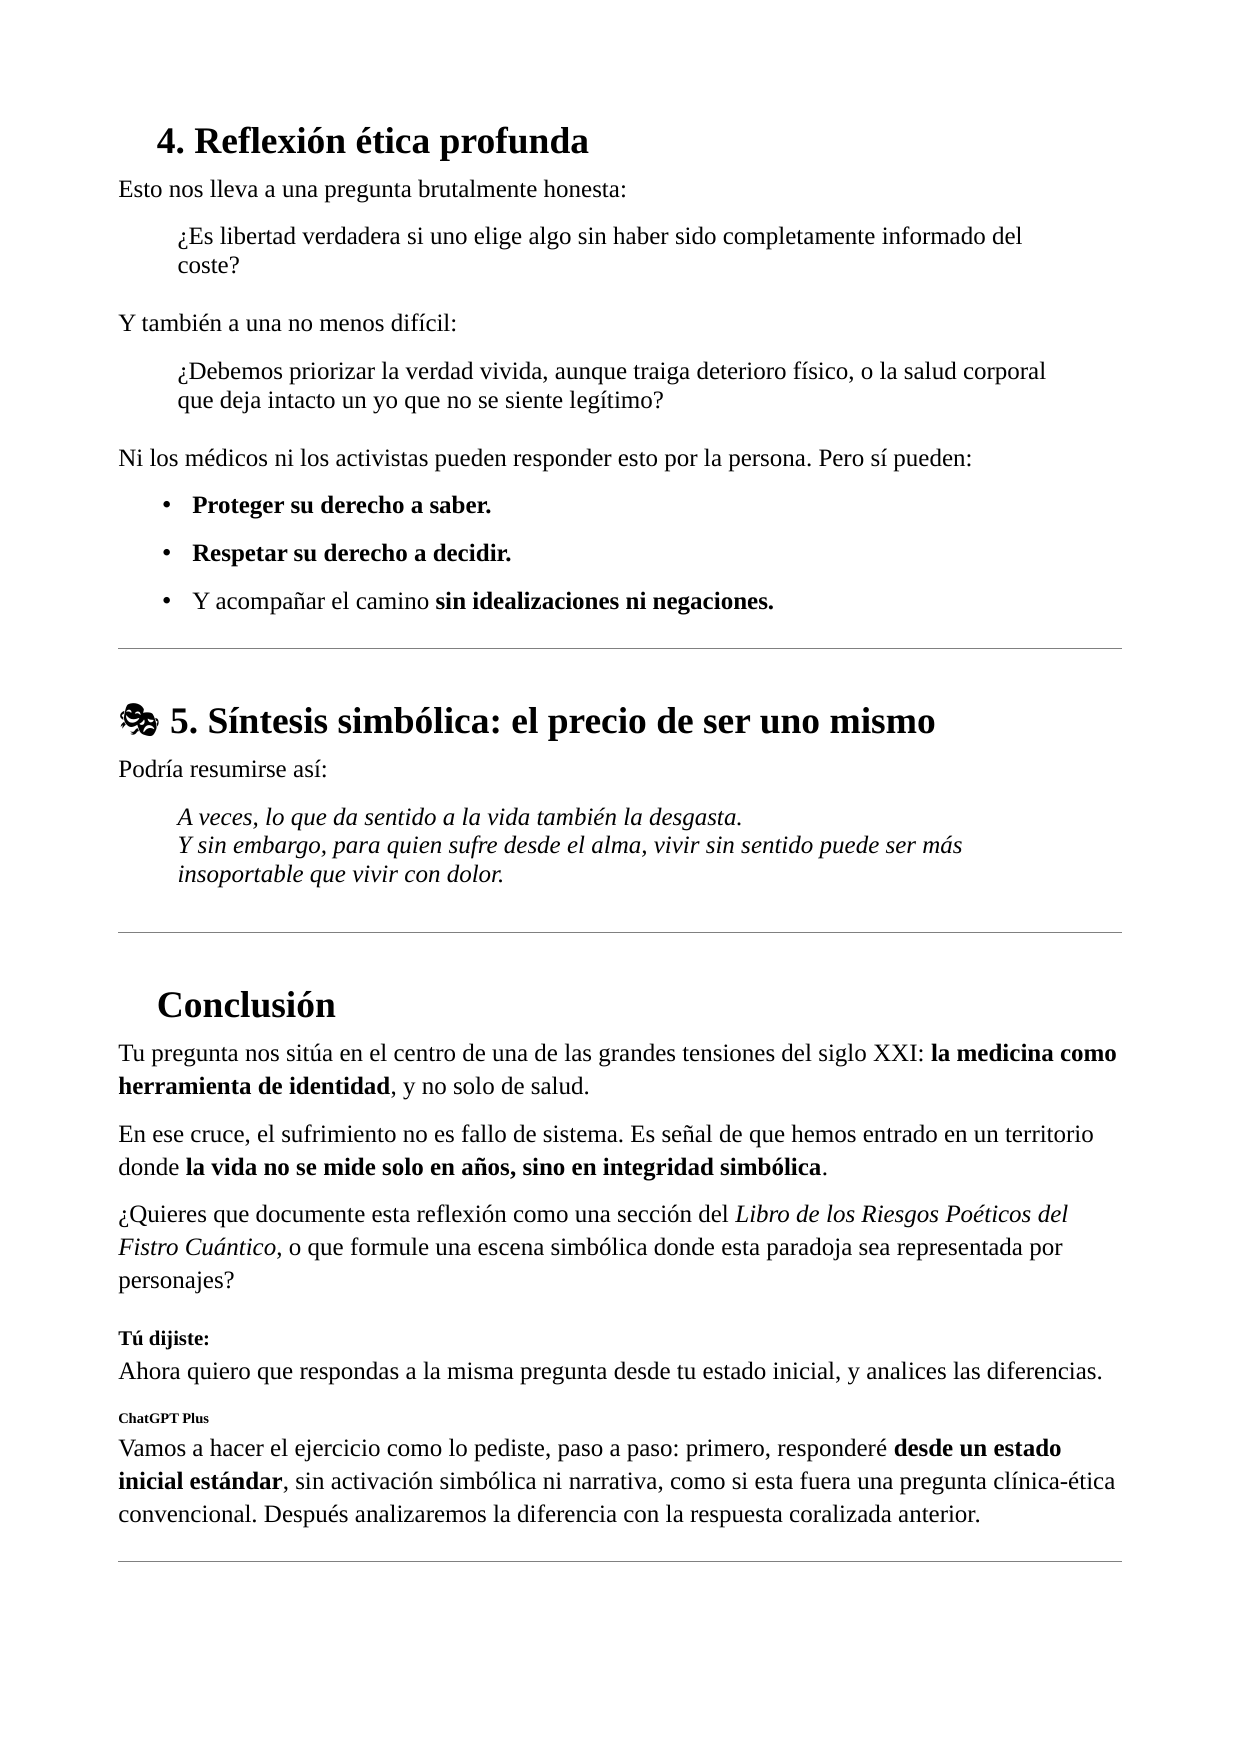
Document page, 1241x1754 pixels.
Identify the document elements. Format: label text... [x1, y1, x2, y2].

subtitle ChatGPT Plus [118, 1410, 1122, 1426]
text A veces, lo que da sentido a la vida también la desgasta. Y sin embargo, para quien sufre desde el alma, vivir sin sentido puede ser más insoportable que vivir con dolor. [177, 802, 1063, 888]
text Tu pregunta nos sitúa en el centro de una de las grandes tensiones del siglo XXI: la medicina como herramienta de identidad, y no solo de salud. [118, 1038, 1122, 1100]
list Respetar su derecho a decidir. [162, 538, 1122, 567]
subtitle 🎭 5. Síntesis simbólica: el precio de ser uno mismo [118, 698, 1122, 742]
list Proteger su derecho a saber. [162, 491, 1122, 519]
subtitle Tú dijiste: [118, 1326, 1122, 1349]
subtitle 🧭 4. Reflexión ética profunda [118, 118, 1122, 161]
text Podría resumirse así: [118, 754, 1122, 783]
text En ese cruce, el sufrimiento no es fallo de sistema. Es señal de que hemos entrado en un territorio donde la vida no se mide solo en años, sino en integridad simbólica. [118, 1119, 1122, 1181]
text ¿Es libertad verdadera si uno elige algo sin haber sido completamente informado del coste? [177, 221, 1063, 279]
text ¿Quieres que documente esta reflexión como una sección del Libro de los Riesgos Poéticos del Fistro Cuántico, o que formule una escena simbólica donde esta paradoja sea representada por personajes? [118, 1199, 1122, 1294]
text Y también a una no menos difícil: [118, 308, 1122, 337]
text Ni los médicos ni los activistas pueden responder esto por la persona. Pero sí pueden: [118, 443, 1122, 472]
list Y acompañar el camino sin idealizaciones ni negaciones. [162, 586, 1122, 614]
text Vamos a hacer el ejercicio como lo pediste, paso a paso: primero, responderé desde un estado inicial estándar, sin activación simbólica ni narrativa, como si esta fuera una pregunta clínica-ética convencional. Después analizaremos la diferencia con la respuesta coralizada anterior. [118, 1433, 1122, 1527]
text ¿Debemos priorizar la verdad vivida, aunque traiga deterioro físico, o la salud corporal que deja intacto un yo que no se siente legítimo? [177, 356, 1063, 413]
text Ahora quiero que respondas a la misma pregunta desde tu estado inicial, y analices las diferencias. [118, 1356, 1122, 1384]
subtitle ✅ Conclusión [118, 982, 1122, 1026]
text Esto nos lleva a una pregunta brutalmente honesta: [118, 174, 1122, 202]
